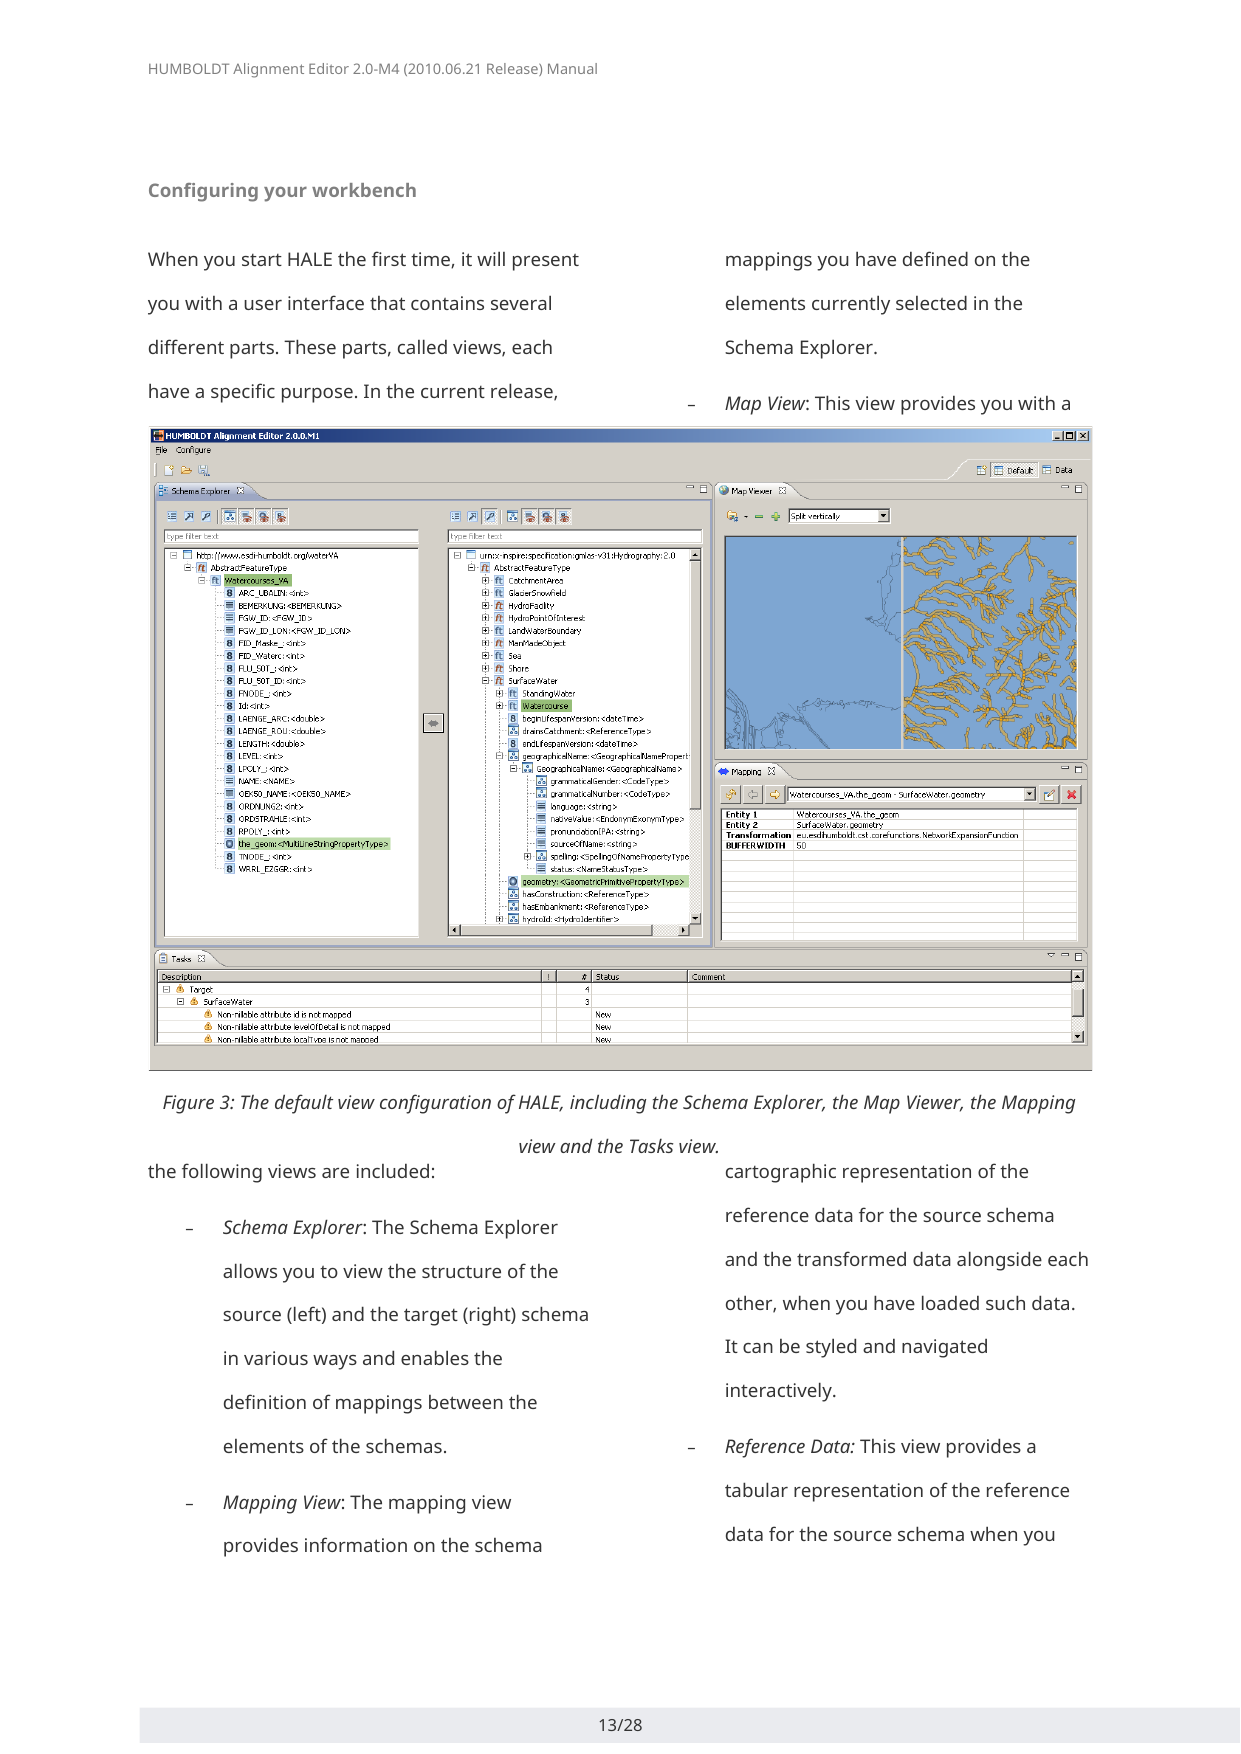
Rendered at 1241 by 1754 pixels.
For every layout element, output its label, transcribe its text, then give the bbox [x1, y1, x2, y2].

subtitle Configuring your workbench [148, 177, 1092, 203]
list Schema Explorer: The Schema Explorer allows you to view the structure of the source (left) and the target (right) schema in various ways and enables the definition of mappings between the elements of the schemas. [185, 1214, 591, 1459]
picture [148, 426, 1093, 1071]
list cartographic representation of the reference data for the source schema and the transformed data alongside each other, when you have loaded such data. It can be styled and navigated interactively. [687, 1158, 1092, 1403]
list Map View: This view provides you with a [687, 390, 1092, 426]
text the following views are included: [148, 1158, 591, 1184]
text When you start HALE the first time, it will present you with a user interface that contains several different parts. These parts, called views, each have a specific purpose. In the current release, [148, 247, 591, 426]
list Mapping View: The mapping view provides information on the schema [185, 1489, 591, 1558]
list mappings you have defined on the elements currently selected in the Schema Explorer. [687, 247, 1092, 360]
text Figure 3: The default view configuration of HALE, including the Schema Explorer, the Map Viewer, the Mapping view and the Tasks view. [148, 1071, 1092, 1158]
list Reference Data: This view provides a tabular representation of the reference data for the source schema when you [687, 1433, 1092, 1547]
